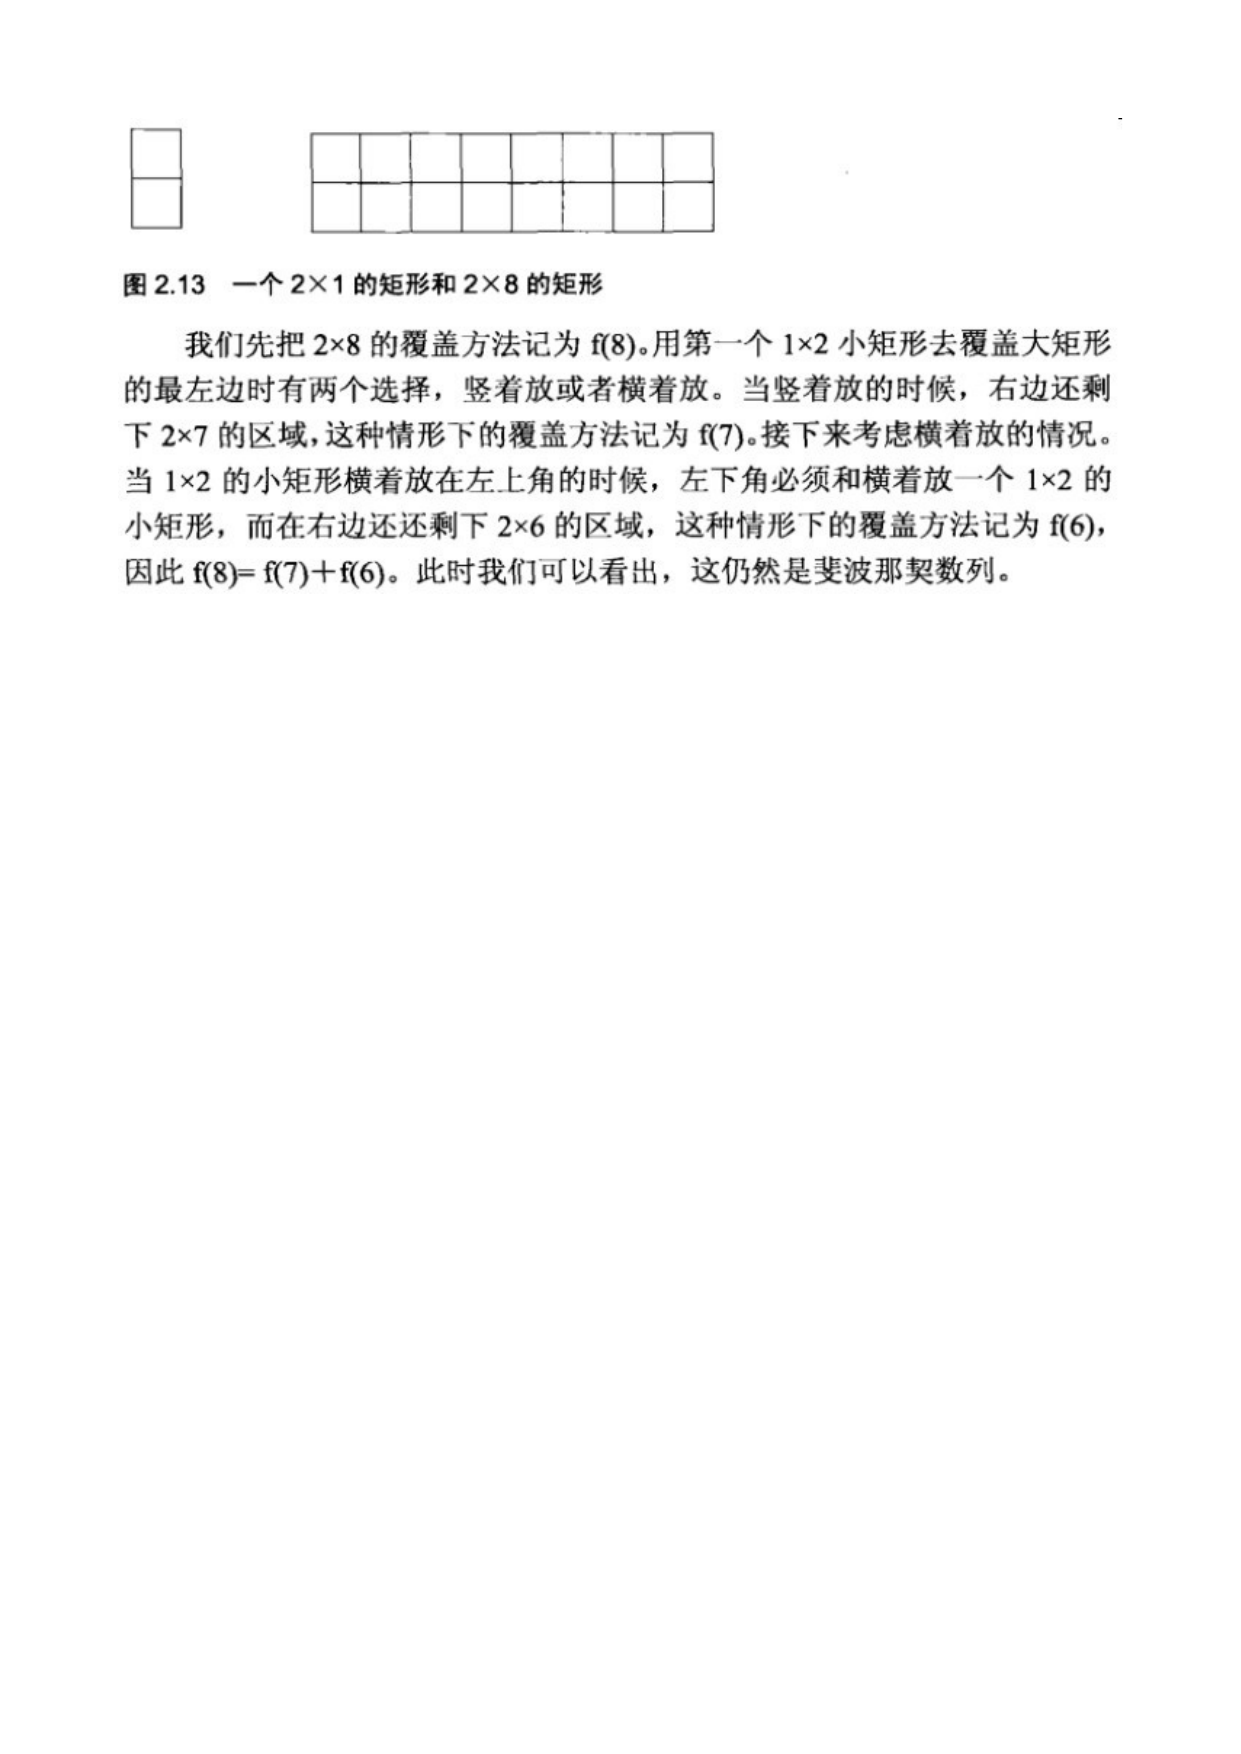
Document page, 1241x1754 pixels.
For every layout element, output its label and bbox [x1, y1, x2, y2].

picture [118, 118, 1123, 594]
